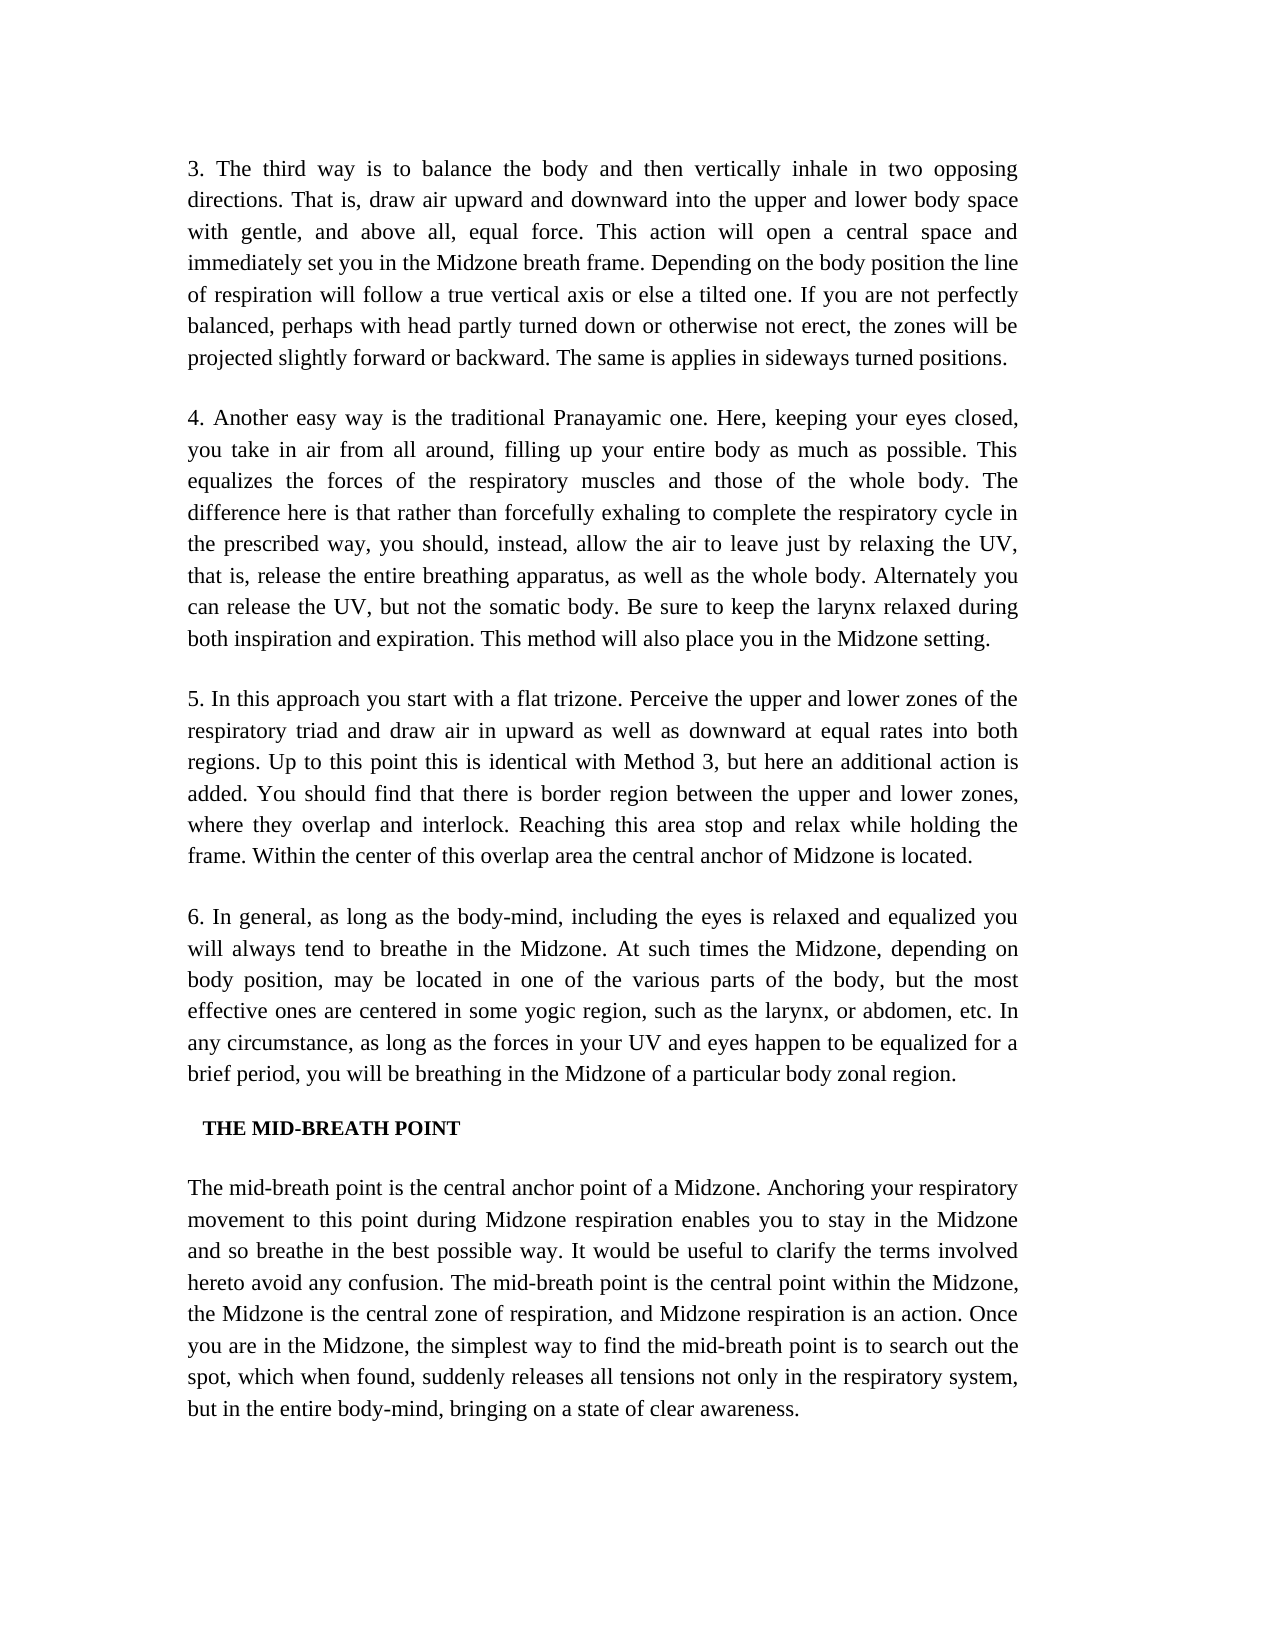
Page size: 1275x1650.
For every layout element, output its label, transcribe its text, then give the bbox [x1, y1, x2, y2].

text 3. The third way is to balance the body and then vertically inhale in two opposing directions. That is, draw air upward and downward into the upper and lower body space with gentle, and above all, equal force. This action will open a central space and immediately set you in the Midzone breath frame. Depending on the body position the line of respiration will follow a true vertical axis or else a tilted one. If you are not perfectly balanced, perhaps with head partly turned down or otherwise not erect, the zones will be projected slightly forward or backward. The same is applies in sideways turned positions. [187, 150, 1020, 370]
text The mid-breath point is the central anchor point of a Midzone. Anchoring your respiratory movement to this point during Midzone respiration enables you to stay in the Midzone and so breathe in the best possible way. It would be useful to clarify the terms involved hereto avoid any confusion. The mid-breath point is the central point within the Midzone, the Midzone is the central zone of respiration, and Midzone respiration is an action. Once you are in the Midzone, the simplest way to find the mid-breath point is to search out the spot, which when found, suddenly releases all tensions not only in the respiratory system, but in the entire body-mind, bringing on a state of clear awareness. [187, 1169, 1020, 1421]
text 6. In general, as long as the body-mind, including the eyes is relaxed and equalized you will always tend to breathe in the Midzone. At such times the Midzone, depending on body position, may be located in one of the various parts of the body, but the most effective ones are centered in some yogic region, such as the larynx, or abdomen, etc. In any circumstance, as long as the forces in your UV and eyes happen to be equalized for a brief period, you will be breathing in the Midzone of a particular body zonal region. [187, 898, 1020, 1087]
text THE MID-BREATH POINT [187, 1116, 1041, 1140]
text 4. Another easy way is the traditional Pranayamic one. Here, keeping your eyes closed, you take in air from all around, filling up your entire body as much as possible. This equalizes the forces of the respiratory muscles and those of the whole body. The difference here is that rather than forcefully exhaling to complete the respiratory cycle in the prescribed way, you should, instead, allow the air to leave just by relaxing the UV, that is, release the entire breathing apparatus, as well as the whole body. Alternately you can release the UV, but not the somatic body. Be sure to keep the larynx relaxed during both inspiration and expiration. This method will also place you in the Midzone setting. [187, 399, 1020, 651]
text 5. In this approach you start with a flat trizone. Perceive the upper and lower zones of the respiratory triad and draw air in upward as well as downward at equal rates into both regions. Up to this point this is identical with Method 3, but here an additional action is added. You should find that there is border region between the upper and lower zones, where they overlap and interlock. Reaching this area stop and relax while holding the frame. Within the center of this overlap area the central anchor of Midzone is located. [187, 680, 1020, 869]
